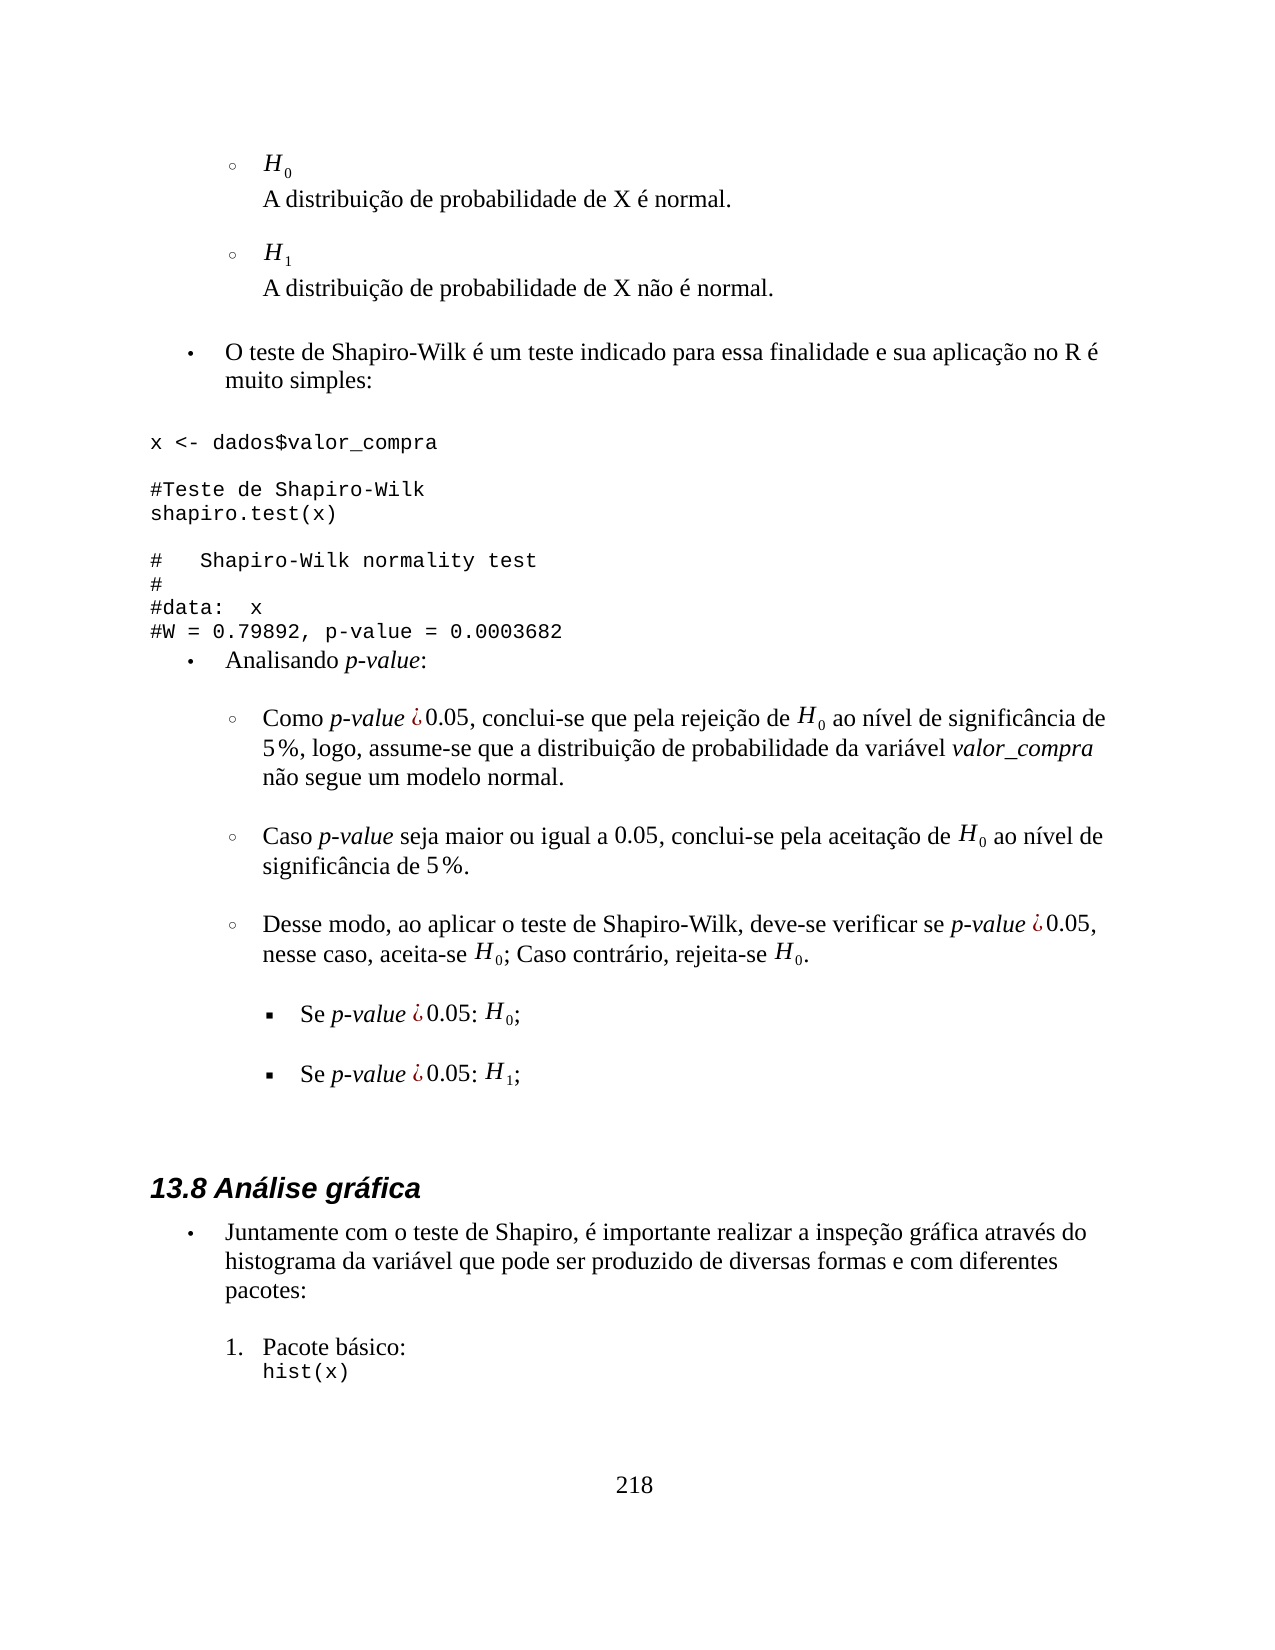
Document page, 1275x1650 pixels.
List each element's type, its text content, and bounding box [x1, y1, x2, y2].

list Desse modo, ao aplicar o teste de Shapiro-Wilk, deve-se verificar se p-value , nesse caso, aceita-se ; Caso contrário, rejeita-se . [225, 909, 1125, 997]
list Juntamente com o teste de Shapiro, é importante realizar a inspeção gráfica através do histograma da variável que pode ser produzido de diversas formas e com diferentes pacotes: [187, 1217, 1125, 1332]
text #data: x [150, 597, 1125, 621]
text # Shapiro-Wilk normality test [150, 550, 1125, 574]
list A distribuição de probabilidade de X é normal. [225, 150, 1125, 239]
text x <- dados$valor_compra [150, 432, 1125, 456]
list A distribuição de probabilidade de X não é normal. [225, 239, 1125, 328]
list Caso p-value seja maior ou igual a , conclui-se pela aceitação de ao nível de significância de . [225, 820, 1125, 909]
subtitle 13.8 Análise gráfica [150, 1171, 1125, 1205]
list Se p-value : ; [262, 1058, 1125, 1118]
text shapiro.test(x) [150, 503, 1125, 526]
list O teste de Shapiro-Wilk é um teste indicado para essa finalidade e sua aplicação no R é muito simples: [187, 337, 1125, 423]
list Analisando p-value: [187, 645, 1125, 702]
text # [150, 574, 1125, 597]
text #W = 0.79892, p-value = 0.0003682 [150, 621, 1125, 645]
text #Teste de Shapiro-Wilk [150, 479, 1125, 503]
list Se p-value : ; [262, 997, 1125, 1058]
list Como p-value , conclui-se que pela rejeição de ao nível de significância de , logo, assume-se que a distribuição de probabilidade da variável valor_compra não segue um modelo normal. [225, 702, 1125, 820]
list Pacote básico: hist(x) [225, 1332, 1125, 1414]
